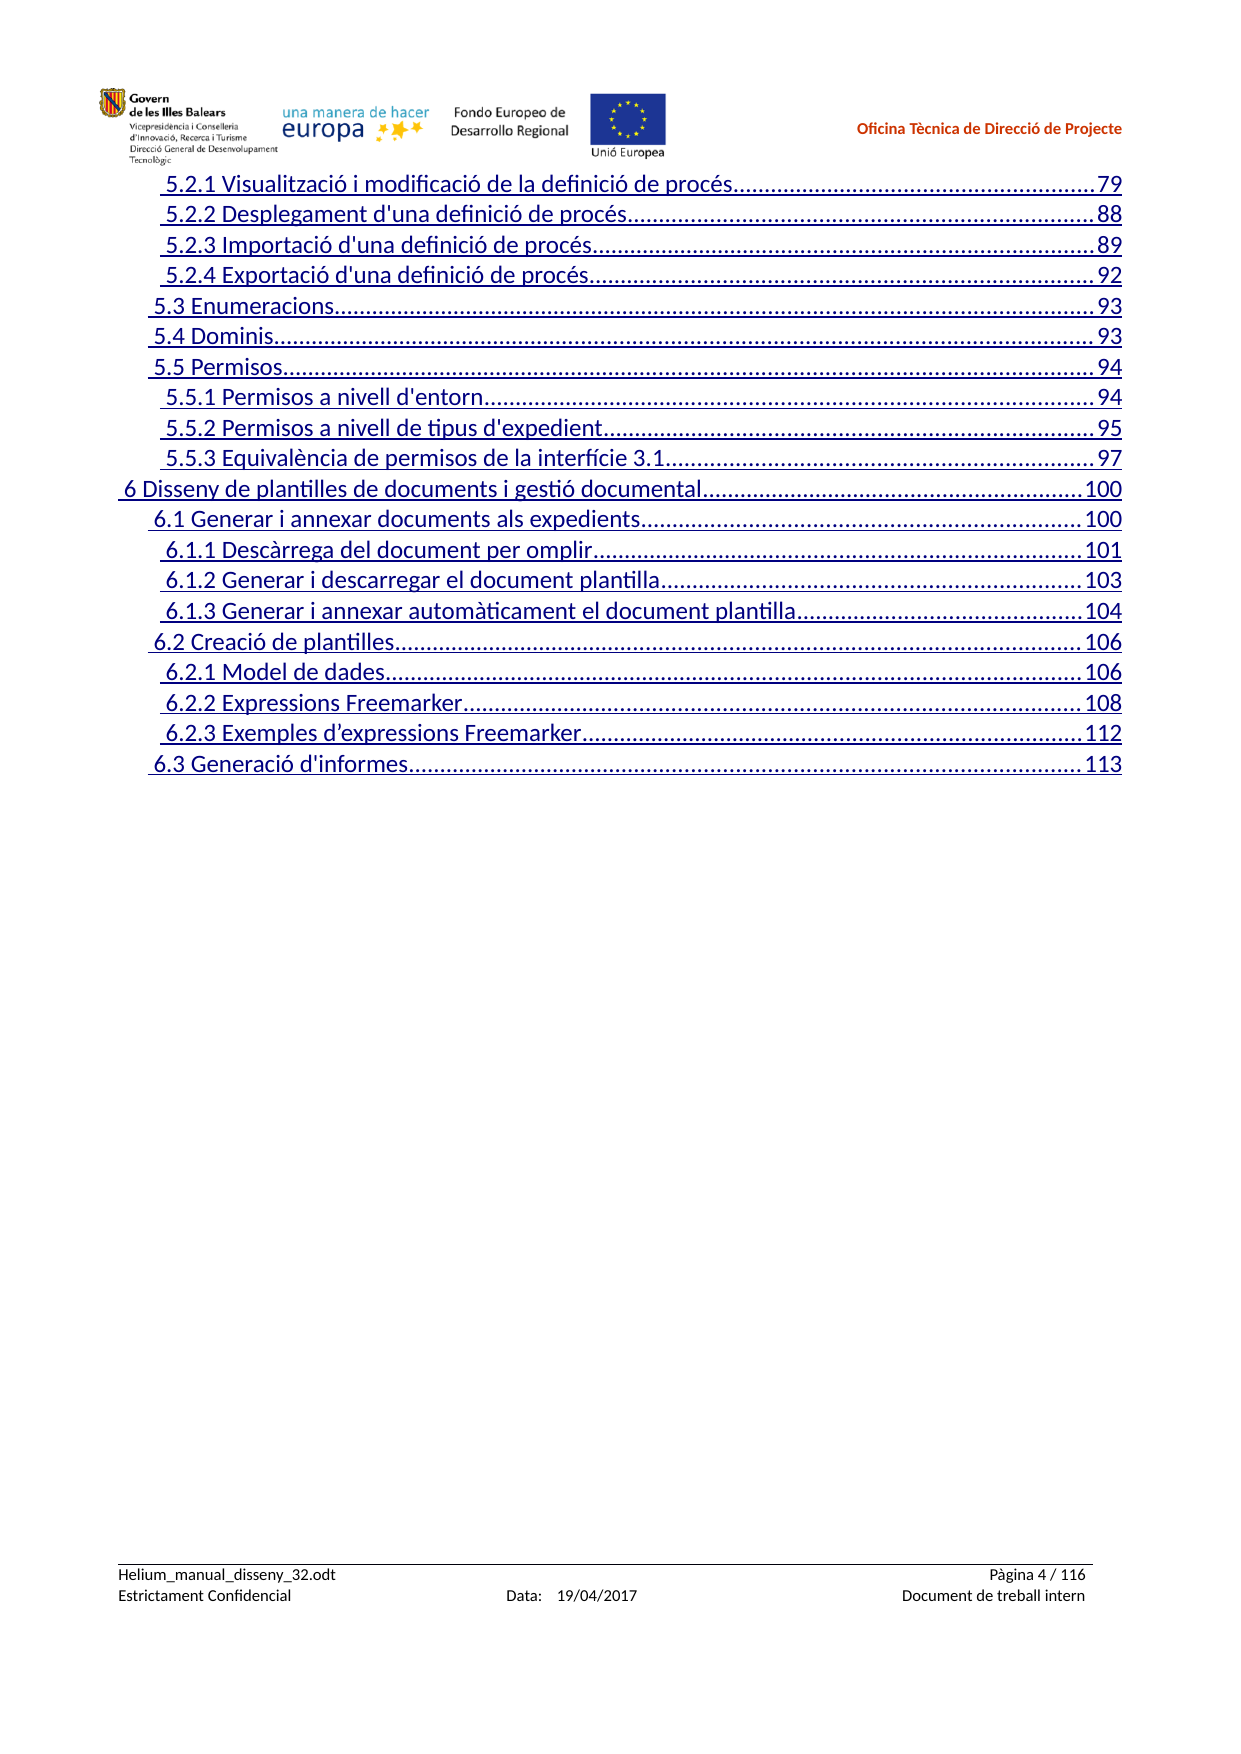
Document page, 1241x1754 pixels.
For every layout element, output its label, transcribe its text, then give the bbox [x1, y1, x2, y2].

text 6.3 Generació d'informes 113 [148, 748, 1122, 774]
text 5.5 Permisos 94 [148, 351, 1122, 377]
text 5.5.2 Permisos a nivell de tipus d'expedient 95 [160, 412, 1122, 438]
text 6.1 Generar i annexar documents als expedients 100 [148, 504, 1122, 530]
text 5.2.4 Exportació d'una definició de procés 92 [160, 259, 1122, 285]
picture [99, 87, 668, 166]
text 6.1.2 Generar i descarregar el document plantilla 103 [160, 565, 1122, 591]
text 5.2.3 Importació d'una definició de procés 89 [160, 229, 1122, 255]
text 5.5.1 Permisos a nivell d'entorn 94 [160, 382, 1122, 408]
text 6.2.2 Expressions Freemarker 108 [160, 687, 1122, 713]
text 5.2.1 Visualització i modificació de la definició de procés 79 [160, 168, 1122, 194]
text 6 Disseny de plantilles de documents i gestió documental 100 [118, 473, 1122, 499]
text 6.2.3 Exemples d’expressions Freemarker 112 [160, 717, 1122, 743]
text 6.1.3 Generar i annexar automàticament el document plantilla 104 [160, 595, 1122, 621]
text 6.2 Creació de plantilles 106 [148, 626, 1122, 652]
text 5.2.2 Desplegament d'una definició de procés 88 [160, 198, 1122, 224]
text 6.1.1 Descàrrega del document per omplir 101 [160, 534, 1122, 560]
text 5.5.3 Equivalència de permisos de la interfície 3.1 97 [160, 443, 1122, 469]
text 5.4 Dominis 93 [148, 321, 1122, 346]
text 6.2.1 Model de dades 106 [160, 656, 1122, 682]
text 5.3 Enumeracions 93 [148, 290, 1122, 316]
